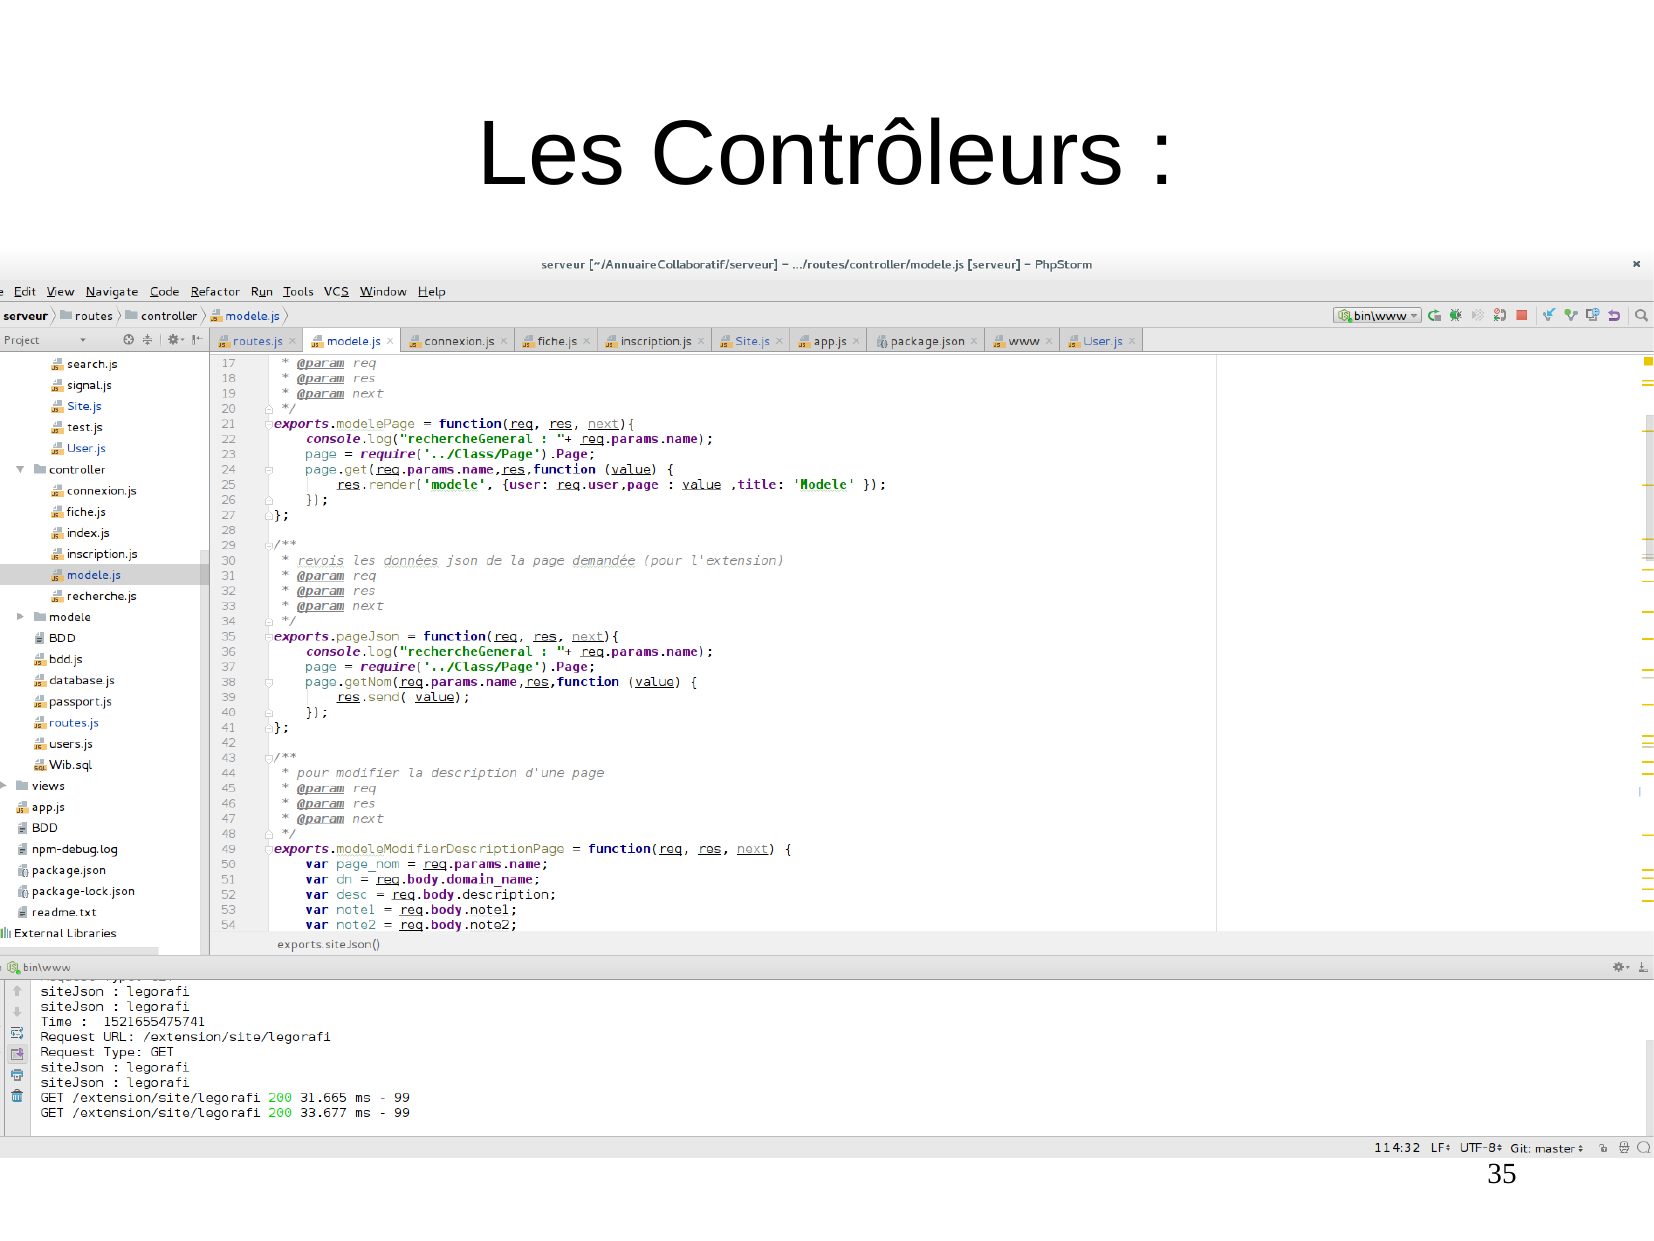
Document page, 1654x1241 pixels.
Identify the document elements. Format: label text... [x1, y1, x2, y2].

picture [0, 248, 1654, 1158]
title Les Contrôleurs : [82, 49, 1571, 248]
